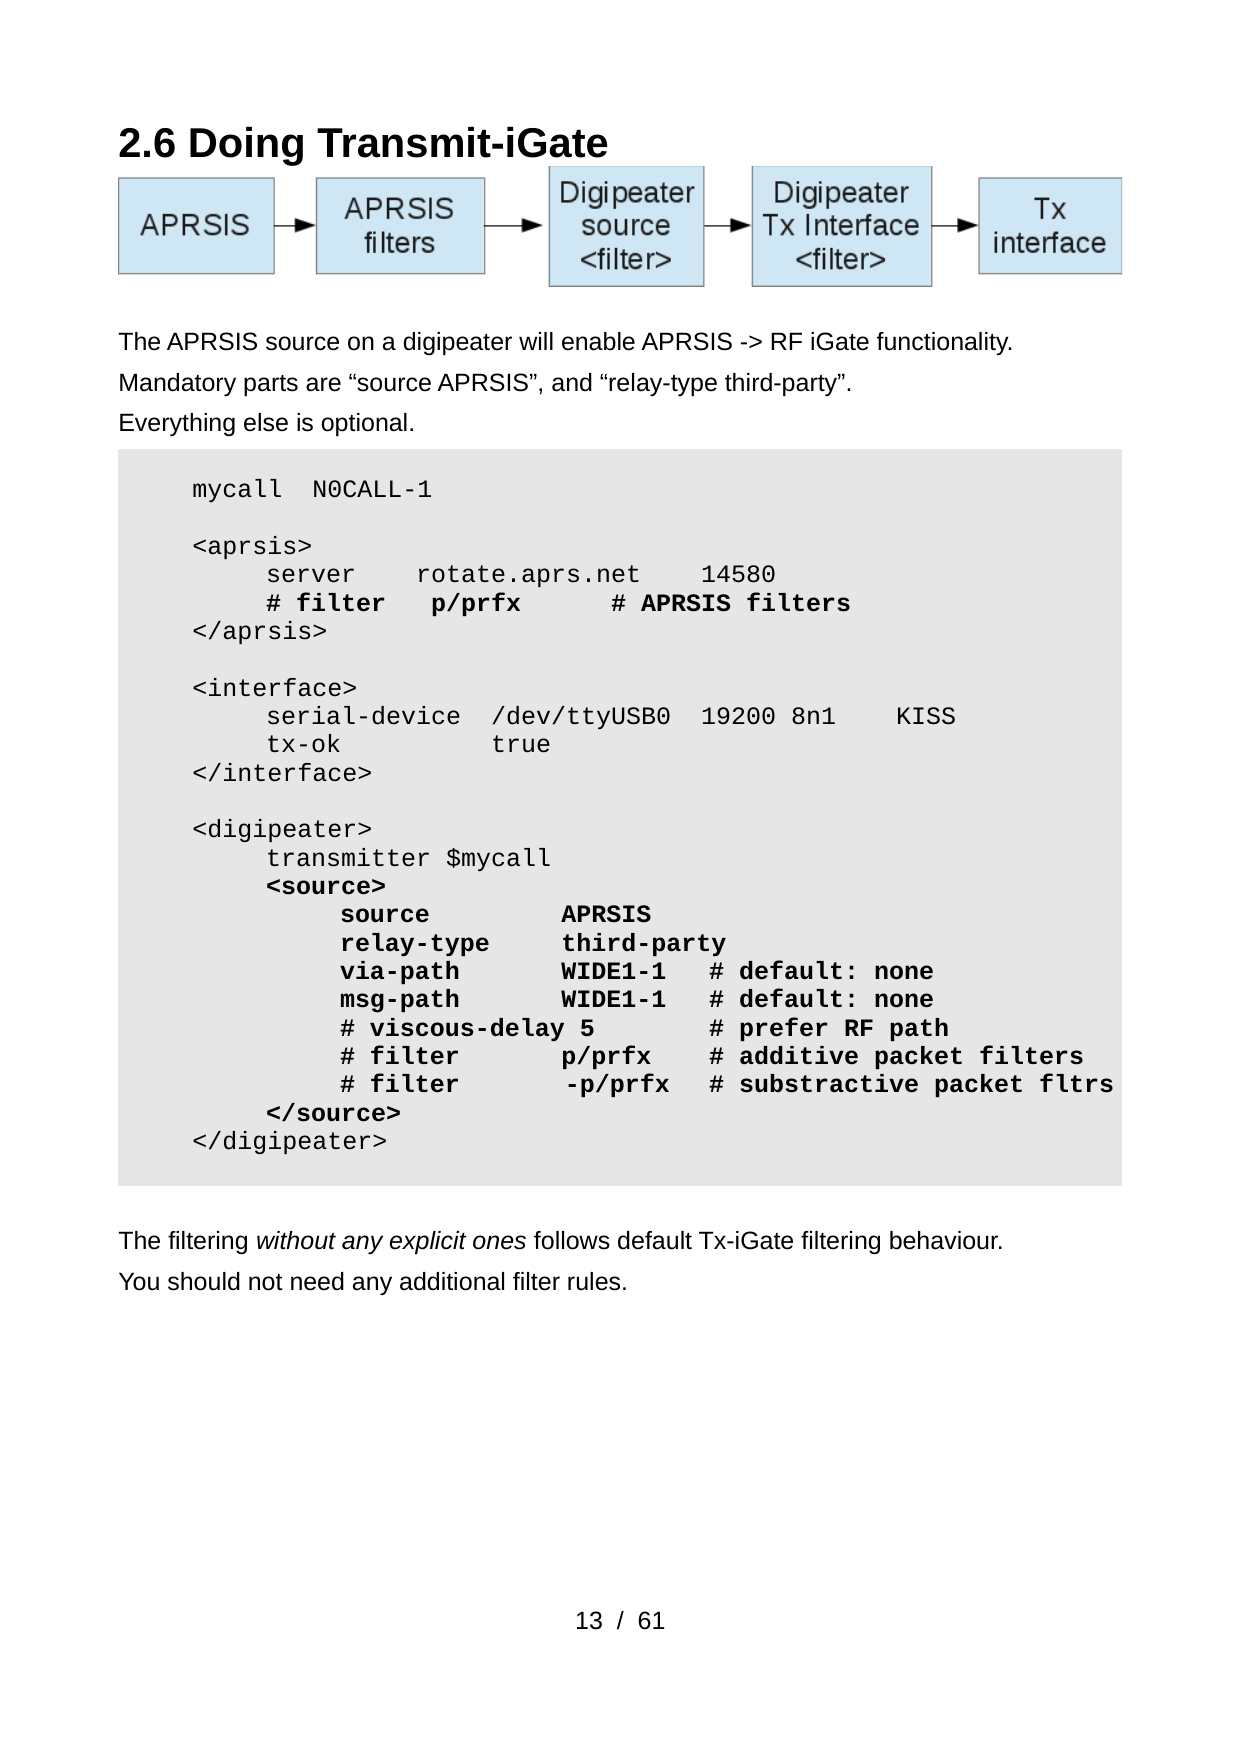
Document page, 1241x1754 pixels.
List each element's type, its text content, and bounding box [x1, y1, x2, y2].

subtitle Doing Transmit-iGate [118, 118, 1122, 166]
text via-path WIDE1-1 # default: none [118, 959, 1122, 987]
text serial-device /dev/ttyUSB0 19200 8n1 KISS [118, 704, 1122, 732]
text <source> [118, 874, 1122, 902]
text <interface> [118, 675, 1122, 704]
text </aprsis> [118, 619, 1122, 647]
text # filter p/prfx # APRSIS filters [118, 590, 1122, 619]
text tx-ok true [118, 732, 1122, 760]
text transmitter $mycall [118, 845, 1122, 874]
text <aprsis> [118, 534, 1122, 562]
text </digipeater> [118, 1129, 1122, 1157]
text relay-type third-party [118, 930, 1122, 959]
text # filter -p/prfx # substractive packet fltrs [118, 1072, 1122, 1100]
text Mandatory parts are “source APRSIS”, and “relay-type third-party”. [118, 368, 1122, 396]
text msg-path WIDE1-1 # default: none [118, 987, 1122, 1015]
text <digipeater> [118, 817, 1122, 845]
text </source> [118, 1100, 1122, 1129]
text The filtering without any explicit ones follows default Tx-iGate filtering behaviour. [118, 1226, 1122, 1255]
text # filter p/prfx # additive packet filters [118, 1044, 1122, 1072]
text Everything else is optional. [118, 408, 1122, 437]
text </interface> [118, 760, 1122, 789]
text source APRSIS [118, 902, 1122, 930]
picture [118, 166, 1123, 287]
text mycall N0CALL-1 [118, 477, 1122, 505]
text # viscous-delay 5 # prefer RF path [118, 1015, 1122, 1044]
text The APRSIS source on a digipeater will enable APRSIS -> RF iGate functionality. [118, 327, 1122, 356]
text You should not need any additional filter rules. [118, 1267, 1122, 1296]
text server rotate.aprs.net 14580 [118, 562, 1122, 590]
